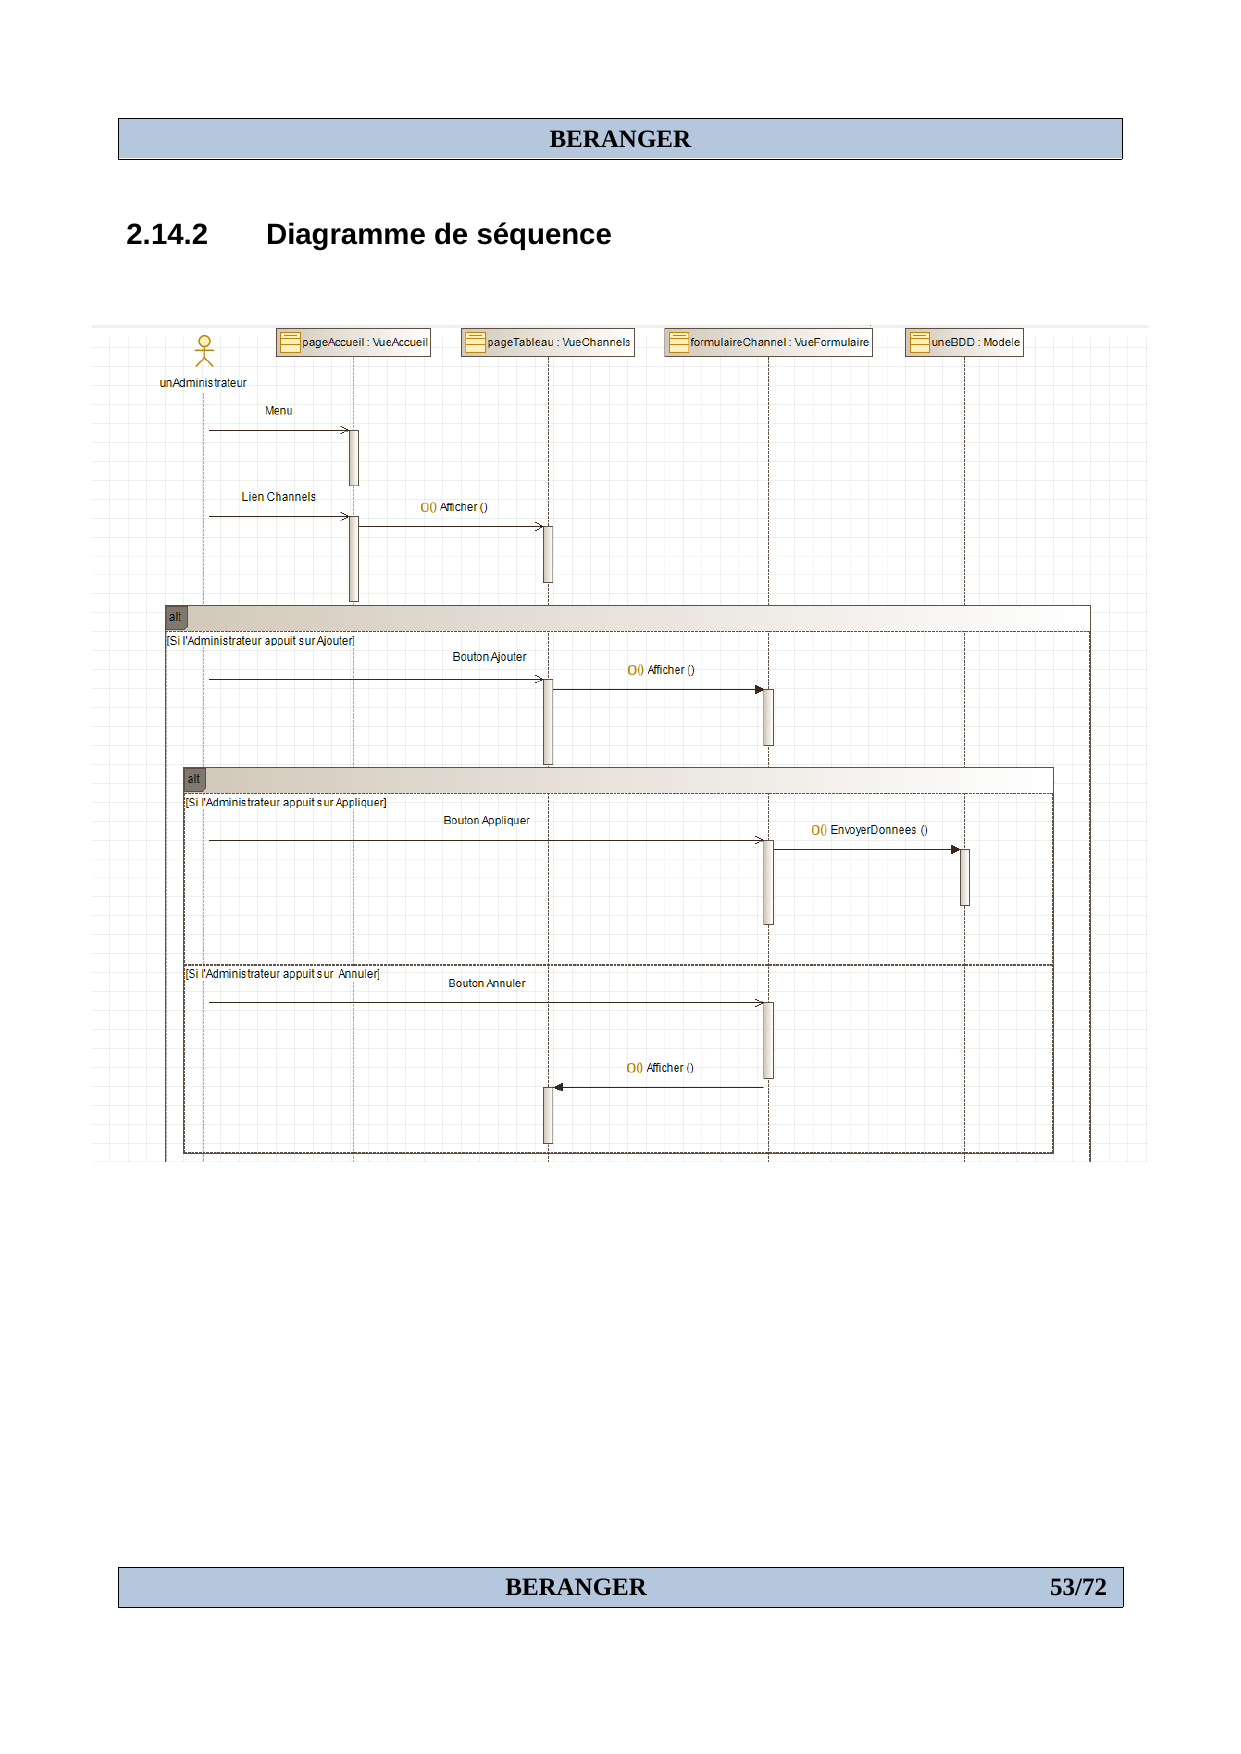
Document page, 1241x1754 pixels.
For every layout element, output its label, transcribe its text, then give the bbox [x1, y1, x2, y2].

picture [92, 325, 1149, 1162]
subtitle Diagramme de séquence [118, 217, 1122, 251]
